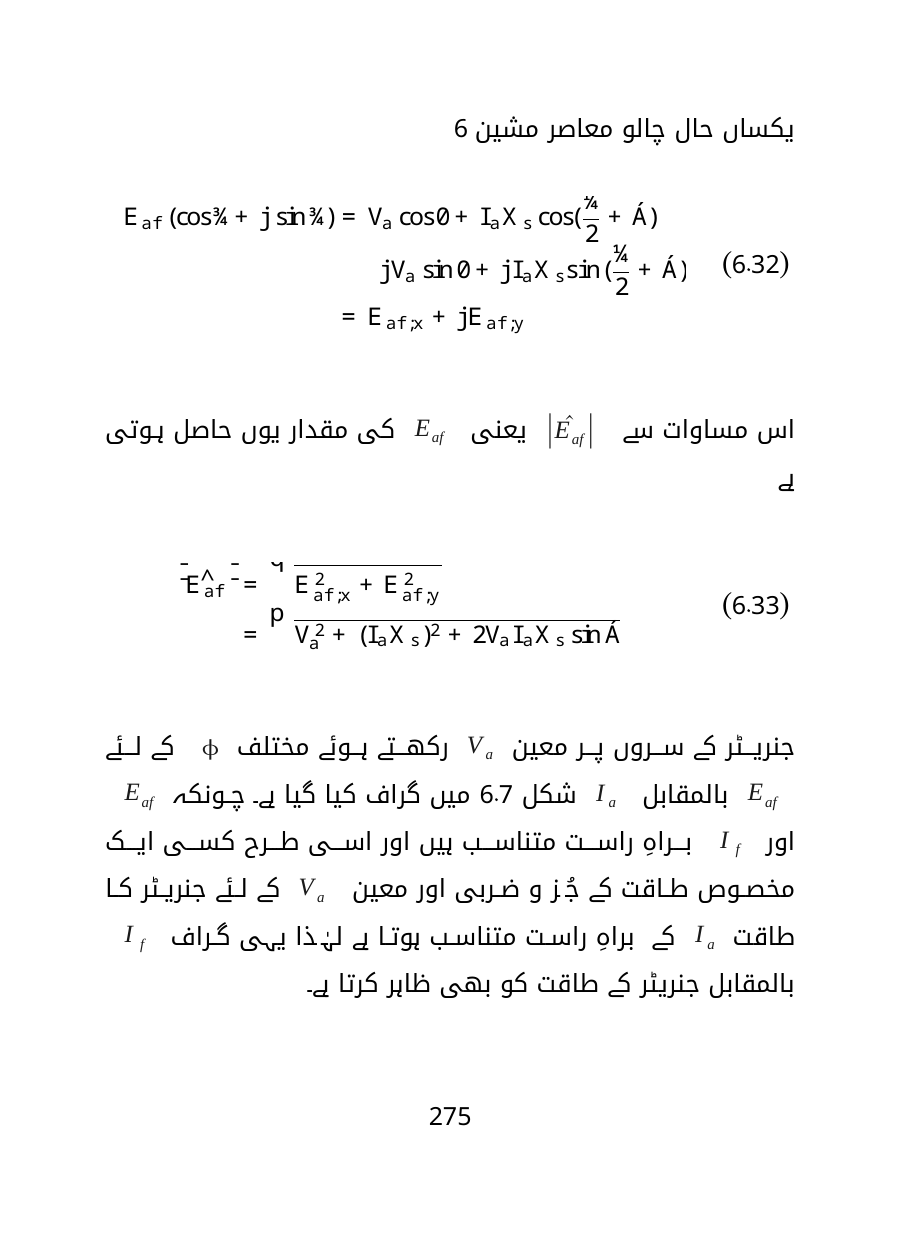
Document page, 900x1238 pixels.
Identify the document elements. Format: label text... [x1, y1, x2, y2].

text اس مساوات سے یعنی کی مقدار یوں حاصل ہوتی ہے [105, 407, 795, 501]
table_header (6.33) [705, 548, 795, 677]
table_header (6.32) [713, 182, 795, 360]
table_header [105, 182, 713, 360]
text جنریٹر کے سروں پر معینرکھتے ہوئے مختلف کے لئے بالمقابل شکل 6.7 میں گراف کیا گیا ہے۔ چونکہ اور براہِ راست متناسب ہیں اور اسی طرح کسی ایک مخصوص طاقت کے جُز و ضربی اور معین کے لئے جنریٹر کا طاقتکے براہِ راست متناسب ہوتا ہے لہٰذا یہی گراف بالمقابل جنریٹر کے طاقت کو بھی ظاہر کرتا ہے۔ [105, 723, 795, 1008]
table_header [105, 548, 705, 677]
